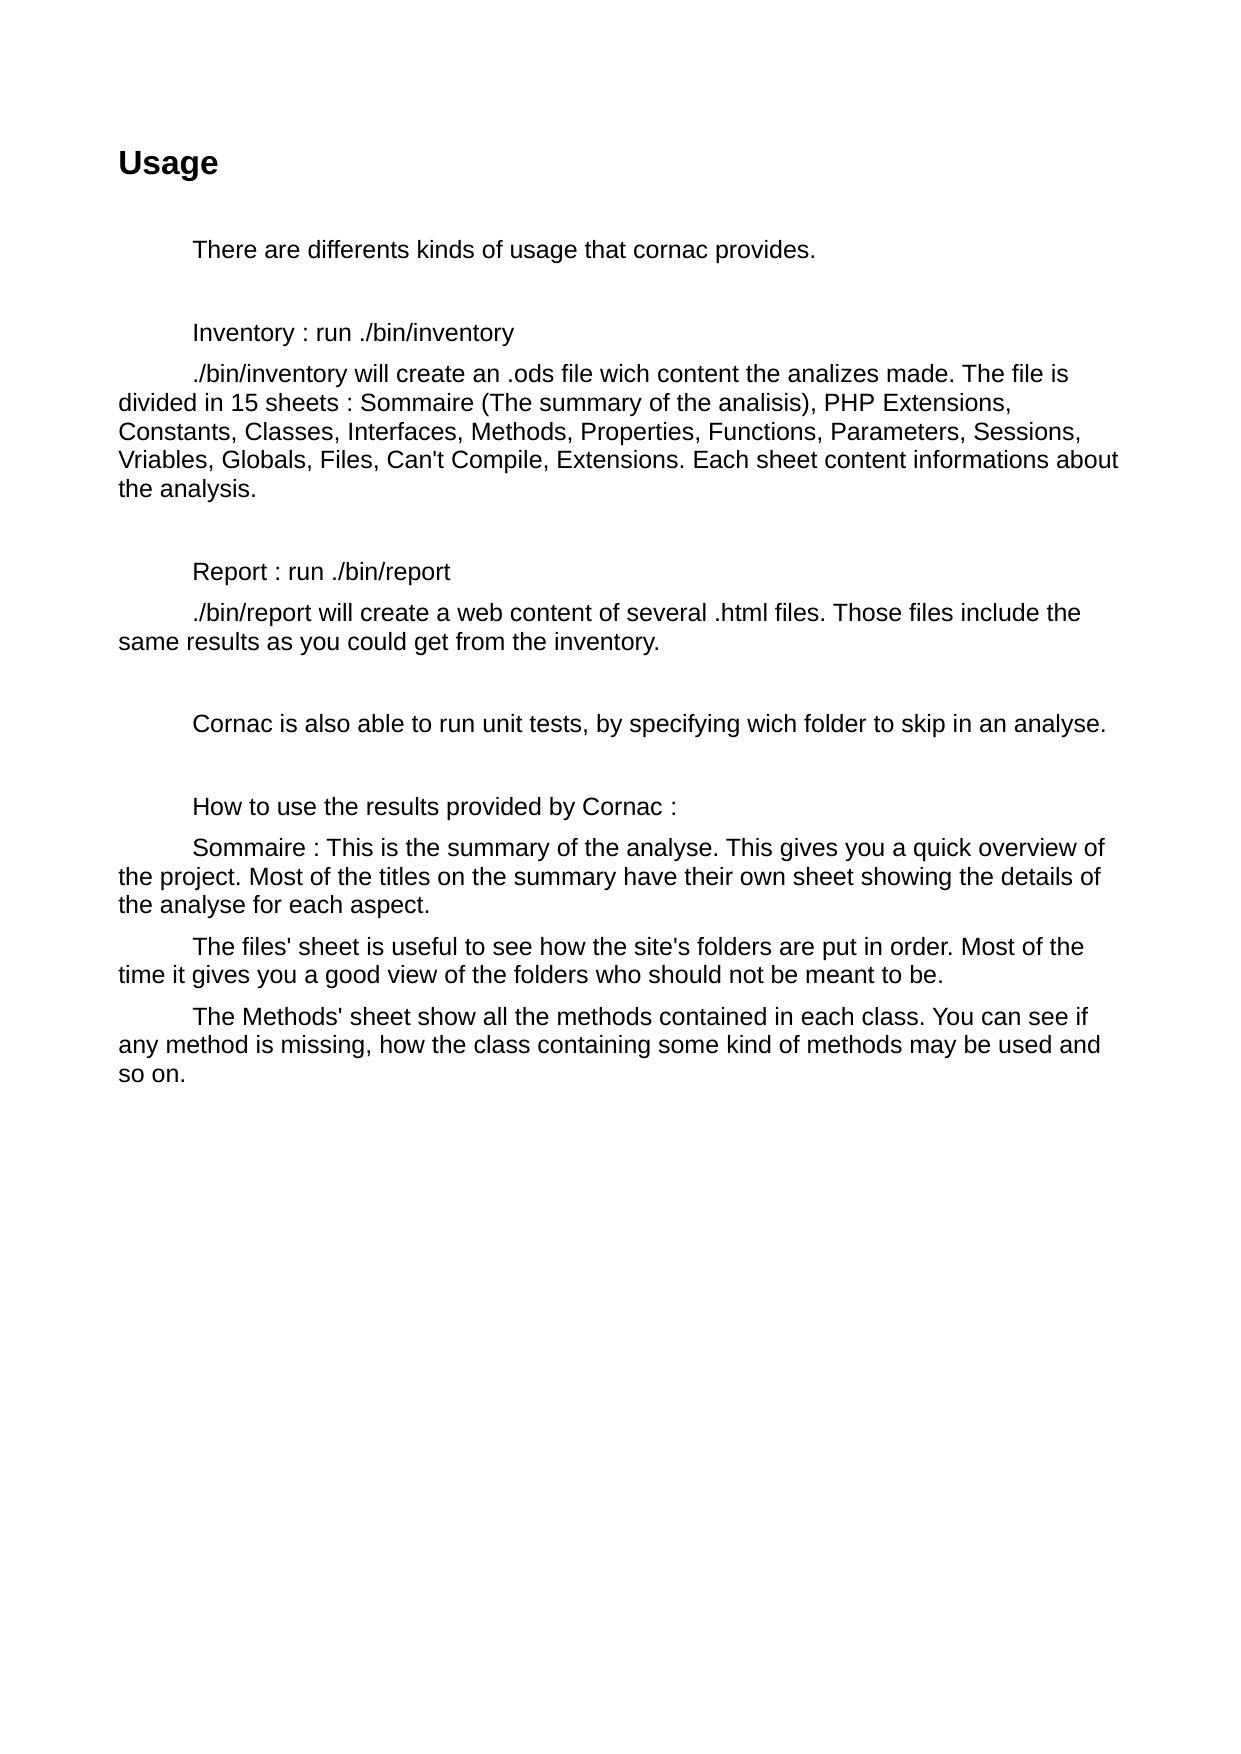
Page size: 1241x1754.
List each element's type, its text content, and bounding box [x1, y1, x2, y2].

text Inventory : run ./bin/inventory [118, 318, 1122, 347]
text There are differents kinds of usage that cornac provides. [118, 236, 1122, 264]
text The Methods' sheet show all the methods contained in each class. You can see if any method is missing, how the class containing some kind of methods may be used and so on. [118, 1002, 1122, 1088]
text ./bin/report will create a web content of several .html files. Those files include the same results as you could get from the inventory. [118, 598, 1122, 656]
text Cornac is also able to run unit tests, by specifying wich folder to skip in an analyse. [118, 709, 1122, 738]
text Report : run ./bin/report [118, 557, 1122, 586]
subtitle Usage​ [118, 143, 1122, 182]
text The files' sheet is useful to see how the site's folders are put in order. Most of the time it gives you a good view of the folders who should not be meant to be. [118, 932, 1122, 989]
text ./bin/inventory will create an .ods file wich content the analizes made. The file is divided in 15 sheets : Sommaire (The summary of the analisis), PHP Extensions, Constants, Classes, Interfaces, Methods, Properties, Functions, Parameters, Sessions, Vriables, Globals, Files, Can't Compile, Extensions. Each sheet content informations about the analysis. [118, 359, 1122, 503]
text How to use the results provided by Cornac : [118, 792, 1122, 821]
text Sommaire : This is the summary of the analyse. This gives you a quick overview of the project. Most of the titles on the summary have their own sheet showing the details of the analyse for each aspect. [118, 833, 1122, 919]
